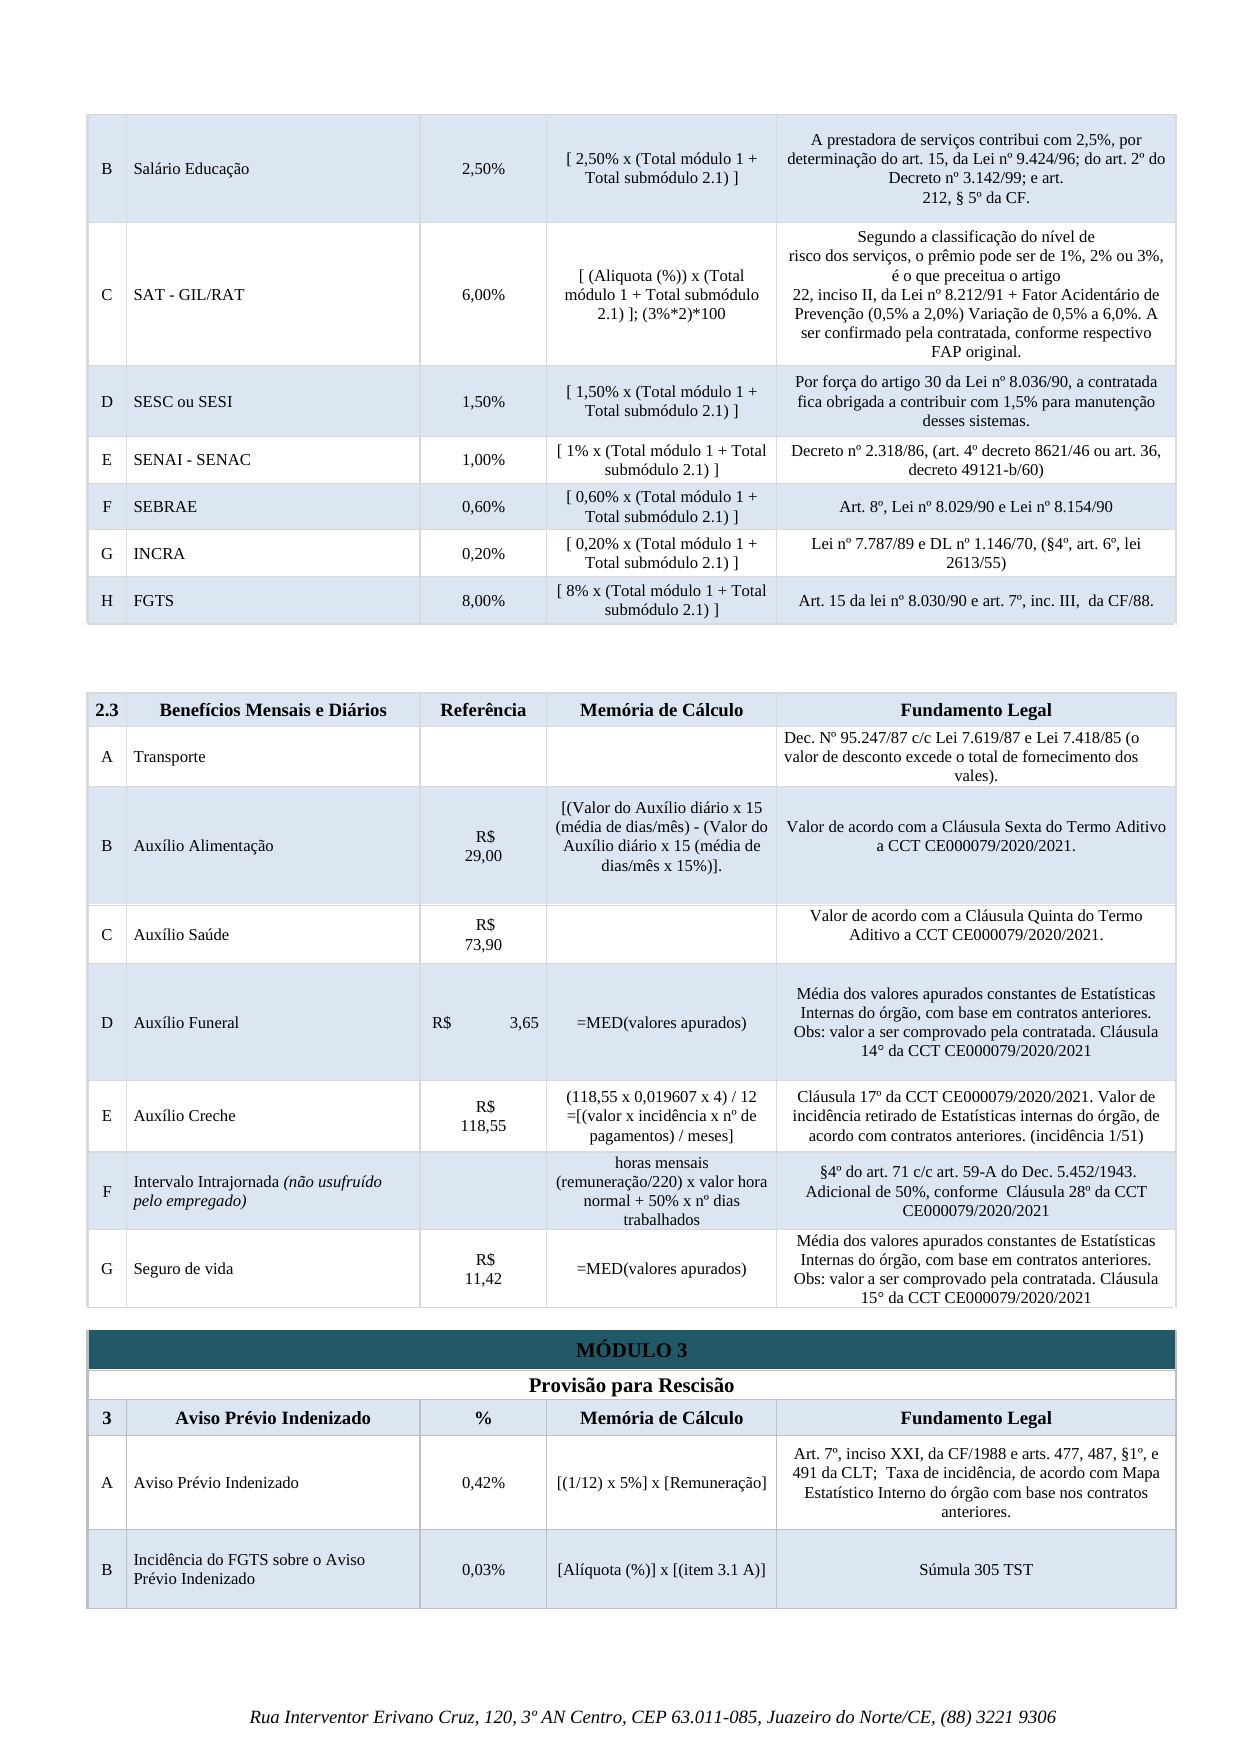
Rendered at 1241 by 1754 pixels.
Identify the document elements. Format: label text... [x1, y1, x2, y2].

table_cell 8,00% [421, 577, 546, 623]
table_cell 1,50% [421, 366, 546, 436]
table_cell Auxílio Funeral [127, 964, 419, 1080]
table_cell =MED(valores apurados) [547, 1230, 776, 1307]
table_cell Lei nº 7.787/89 e DL nº 1.146/70, (§4º, art. 6º, lei 2613/55) [777, 530, 1175, 576]
table_cell Aviso Prévio Indenizado [127, 1436, 419, 1529]
table_cell 2,50% [421, 115, 546, 222]
table_cell Valor de acordo com a Cláusula Quinta do Termo Aditivo a CCT CE000079/2020/2021. [777, 906, 1175, 963]
table_cell Decreto nº 2.318/86, (art. 4º decreto 8621/46 ou art. 36, decreto 49121-b/60) [777, 437, 1175, 482]
table_cell (118,55 x 0,019607 x 4) / 12 =[(valor x incidência x nº de pagamentos) / meses] [547, 1081, 776, 1151]
table_cell [421, 727, 546, 786]
table_cell SAT - GIL/RAT [127, 223, 419, 365]
table_cell [88, 1307, 1175, 1330]
table_cell D [89, 366, 126, 436]
table_cell [(Valor do Auxílio diário x 15 (média de dias/mês) - (Valor do Auxílio diário x 15 (média de dias/mês x 15%)]. [547, 787, 776, 904]
table_cell R$ 29,00 [421, 787, 546, 904]
table_cell G [89, 530, 126, 576]
table_cell 0,60% [421, 484, 546, 529]
table_cell [ 2,50% x (Total módulo 1 + Total submódulo 2.1) ] [547, 115, 776, 222]
table_cell [ 0,20% x (Total módulo 1 + Total submódulo 2.1) ] [547, 530, 776, 576]
table_cell % [421, 1400, 546, 1435]
table_cell Fundamento Legal [777, 692, 1175, 726]
table_cell Art. 15 da lei nº 8.030/90 e art. 7º, inc. III, da CF/88. [777, 577, 1175, 623]
table_cell [ 8% x (Total módulo 1 + Total submódulo 2.1) ] [547, 577, 776, 623]
table_cell Memória de Cálculo [547, 694, 776, 726]
table_cell SEBRAE [127, 484, 419, 529]
table_cell FGTS [127, 577, 419, 623]
table_cell C [89, 223, 126, 365]
table_cell F [89, 484, 126, 529]
table_cell [ (Aliquota (%)) x (Total módulo 1 + Total submódulo 2.1) ]; (3%*2)*100 [547, 223, 776, 365]
table_cell Aviso Prévio Indenizado [127, 1400, 419, 1435]
table_cell Média dos valores apurados constantes de Estatísticas Internas do órgão, com base em contratos anteriores. Obs: valor a ser comprovado pela contratada. Cláusula 15° da CCT CE000079/2020/2021 [777, 1230, 1175, 1307]
table_cell 0,42% [421, 1436, 546, 1529]
table_cell 1,00% [421, 437, 546, 482]
table_cell Benefícios Mensais e Diários [127, 694, 419, 726]
table_cell Transporte [127, 727, 419, 786]
table_cell 0,20% [421, 530, 546, 576]
table_cell A prestadora de serviços contribui com 2,5%, por determinação do art. 15, da Lei nº 9.424/96; do art. 2º do Decreto nº 3.142/99; e art. 212, § 5º da CF. [777, 115, 1175, 222]
table_cell [421, 1153, 546, 1229]
table_cell B [89, 1530, 126, 1608]
table_cell H [89, 577, 126, 623]
table_cell Por força do artigo 30 da Lei nº 8.036/90, a contratada fica obrigada a contribuir com 1,5% para manutenção desses sistemas. [777, 366, 1175, 436]
table_cell [547, 906, 776, 963]
table_cell R$ 3,65 [421, 964, 546, 1080]
table_cell G [89, 1230, 126, 1307]
table_cell Memória de Cálculo [547, 1400, 776, 1435]
table_cell [88, 623, 1175, 692]
table_cell C [89, 906, 126, 963]
table_cell Intervalo Intrajornada (não usufruído pelo empregado) [127, 1153, 419, 1229]
table_cell Dec. Nº 95.247/87 c/c Lei 7.619/87 e Lei 7.418/85 (o valor de desconto excede o total de fornecimento dos vales). [777, 727, 1175, 786]
table_cell Cláusula 17º da CCT CE000079/2020/2021. Valor de incidência retirado de Estatísticas internas do órgão, de acordo com contratos anteriores. (incidência 1/51) [777, 1081, 1175, 1151]
table_cell 2.3 [89, 694, 126, 726]
table_cell [ 1,50% x (Total módulo 1 + Total submódulo 2.1) ] [547, 366, 776, 436]
table_cell Segundo a classificação do nível de risco dos serviços, o prêmio pode ser de 1%, 2% ou 3%, é o que preceitua o artigo 22, inciso II, da Lei nº 8.212/91 + Fator Acidentário de Prevenção (0,5% a 2,0%) Variação de 0,5% a 6,0%. A ser confirmado pela contratada, conforme respectivo FAP original. [777, 223, 1175, 365]
table_cell Auxílio Saúde [127, 906, 419, 963]
table_cell Súmula 305 TST [777, 1530, 1175, 1608]
table_cell E [89, 1081, 126, 1151]
table_cell 0,03% [421, 1530, 546, 1608]
table_cell [(1/12) x 5%] x [Remuneração] [547, 1436, 776, 1529]
table_cell Fundamento Legal [777, 1400, 1175, 1435]
table_cell MÓDULO 3 [89, 1330, 1175, 1369]
table_cell Seguro de vida [127, 1230, 419, 1307]
table_cell [547, 727, 776, 786]
table_cell E [89, 437, 126, 482]
table_cell Incidência do FGTS sobre o Aviso Prévio Indenizado [127, 1530, 419, 1608]
table_cell [ 1% x (Total módulo 1 + Total submódulo 2.1) ] [547, 437, 776, 482]
table_cell R$ 11,42 [421, 1230, 546, 1307]
table_cell §4º do art. 71 c/c art. 59-A do Dec. 5.452/1943. Adicional de 50%, conforme Cláusula 28º da CCT CE000079/2020/2021 [777, 1153, 1175, 1229]
table_cell horas mensais (remuneração/220) x valor hora normal + 50% x nº dias trabalhados [547, 1153, 776, 1229]
table_cell Auxílio Alimentação [127, 787, 419, 904]
table_cell Valor de acordo com a Cláusula Sexta do Termo Aditivo a CCT CE000079/2020/2021. [777, 787, 1175, 904]
table_cell A [89, 1436, 126, 1529]
table_cell Art. 8º, Lei nº 8.029/90 e Lei nº 8.154/90 [777, 484, 1175, 529]
table_cell D [89, 964, 126, 1080]
table_cell INCRA [127, 530, 419, 576]
table_cell F [89, 1153, 126, 1229]
table_cell R$ 118,55 [421, 1081, 546, 1151]
table_cell Média dos valores apurados constantes de Estatísticas Internas do órgão, com base em contratos anteriores. Obs: valor a ser comprovado pela contratada. Cláusula 14° da CCT CE000079/2020/2021 [777, 964, 1175, 1080]
table_cell [Alíquota (%)] x [(item 3.1 A)] [547, 1530, 776, 1608]
table_cell Art. 7º, inciso XXI, da CF/1988 e arts. 477, 487, §1º, e 491 da CLT; Taxa de incidência, de acordo com Mapa Estatístico Interno do órgão com base nos contratos anteriores. [777, 1436, 1175, 1529]
table_cell Salário Educação [127, 115, 419, 222]
table_cell Referência [421, 694, 546, 726]
table_cell 6,00% [421, 223, 546, 365]
table_cell SESC ou SESI [127, 366, 419, 436]
table_cell [ 0,60% x (Total módulo 1 + Total submódulo 2.1) ] [547, 484, 776, 529]
table_cell B [89, 787, 126, 904]
table_cell =MED(valores apurados) [547, 964, 776, 1080]
table_cell SENAI - SENAC [127, 437, 419, 482]
table_cell Provisão para Rescisão [89, 1371, 1175, 1399]
table_cell R$ 73,90 [421, 906, 546, 963]
table_cell 3 [89, 1400, 126, 1435]
table_cell B [89, 115, 126, 222]
table_cell Auxílio Creche [127, 1081, 419, 1151]
table_cell A [89, 727, 126, 786]
